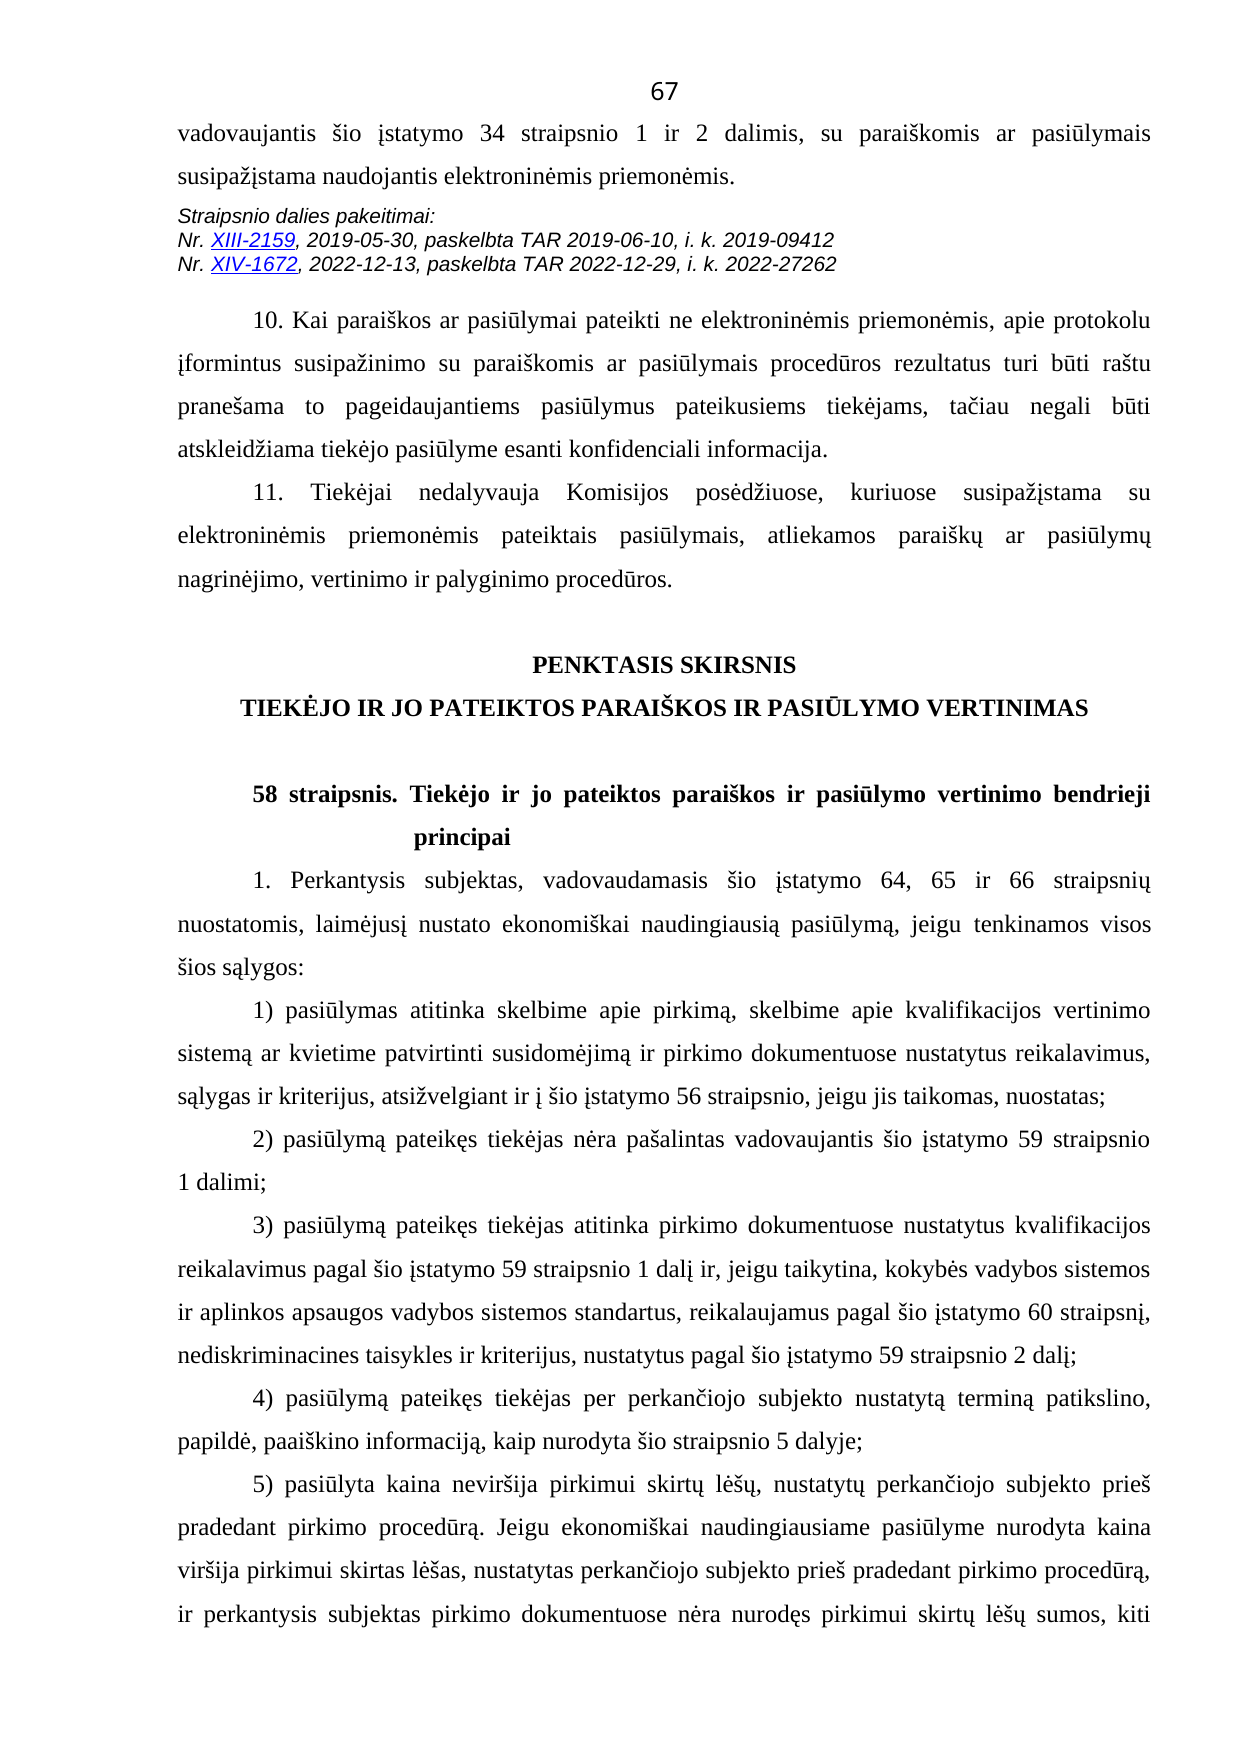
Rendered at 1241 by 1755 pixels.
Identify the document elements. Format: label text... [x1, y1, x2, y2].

text Straipsnio dalies pakeitimai: [177, 204, 1152, 228]
text vadovaujantis šio įstatymo 34 straipsnio 1 ir 2 dalimis, su paraiškomis ar pasiūlymais susipažįstama naudojantis elektroninėmis priemonėmis. [177, 118, 1152, 190]
text 58 straipsnis. Tiekėjo ir jo pateiktos paraiškos ir pasiūlymo vertinimo bendrieji principai [252, 779, 1152, 851]
text 5) pasiūlyta kaina neviršija pirkimui skirtų lėšų, nustatytų perkančiojo subjekto prieš pradedant pirkimo procedūrą. Jeigu ekonomiškai naudingiausiame pasiūlyme nurodyta kaina viršija pirkimui skirtas lėšas, nustatytas perkančiojo subjekto prieš pradedant pirkimo procedūrą, ir perkantysis subjektas pirkimo dokumentuose nėra nurodęs pirkimui skirtų lėšų sumos, kiti [177, 1469, 1152, 1627]
text 11. Tiekėjai nedalyvauja Komisijos posėdžiuose, kuriuose susipažįstama su elektroninėmis priemonėmis pateiktais pasiūlymais, atliekamos paraiškų ar pasiūlymų nagrinėjimo, vertinimo ir palyginimo procedūros. [177, 477, 1152, 592]
text Nr. XIV-1672, 2022-12-13, paskelbta TAR 2022-12-29, i. k. 2022-27262 [177, 252, 1152, 276]
text 3) pasiūlymą pateikęs tiekėjas atitinka pirkimo dokumentuose nustatytus kvalifikacijos reikalavimus pagal šio įstatymo 59 straipsnio 1 dalį ir, jeigu taikytina, kokybės vadybos sistemos ir aplinkos apsaugos vadybos sistemos standartus, reikalaujamus pagal šio įstatymo 60 straipsnį, nediskriminacines taisykles ir kriterijus, nustatytus pagal šio įstatymo 59 straipsnio 2 dalį; [177, 1211, 1152, 1369]
subtitle 10. Kai paraiškos ar pasiūlymai pateikti ne elektroninėmis priemonėmis, apie protokolu įformintus susipažinimo su paraiškomis ar pasiūlymais procedūros rezultatus turi būti raštu pranešama to pageidaujantiems pasiūlymus pateikusiems tiekėjams, tačiau negali būti atskleidžiama tiekėjo pasiūlyme esanti konfidenciali informacija. [177, 305, 1152, 463]
text 4) pasiūlymą pateikęs tiekėjas per perkančiojo subjekto nustatytą terminą patikslino, papildė, paaiškino informaciją, kaip nurodyta šio straipsnio 5 dalyje; [177, 1383, 1152, 1455]
text Nr. XIII-2159, 2019-05-30, paskelbta TAR 2019-06-10, i. k. 2019-09412 [177, 228, 1152, 252]
text 1. Perkantysis subjektas, vadovaudamasis šio įstatymo 64, 65 ir 66 straipsnių nuostatomis, laimėjusį nustato ekonomiškai naudingiausią pasiūlymą, jeigu tenkinamos visos šios sąlygos: [177, 866, 1152, 981]
text TIEKĖJO IR JO PATEIKTOS PARAIŠKOS IR PASIŪLYMO VERTINIMAS [177, 693, 1152, 722]
text 1) pasiūlymas atitinka skelbime apie pirkimą, skelbime apie kvalifikacijos vertinimo sistemą ar kvietime patvirtinti susidomėjimą ir pirkimo dokumentuose nustatytus reikalavimus, sąlygas ir kriterijus, atsižvelgiant ir į šio įstatymo 56 straipsnio, jeigu jis taikomas, nuostatas; [177, 995, 1152, 1110]
text PENKTASIS SKIRSNIS [177, 650, 1152, 679]
text 2) pasiūlymą pateikęs tiekėjas nėra pašalintas vadovaujantis šio įstatymo 59 straipsnio 1 dalimi; [177, 1124, 1152, 1196]
